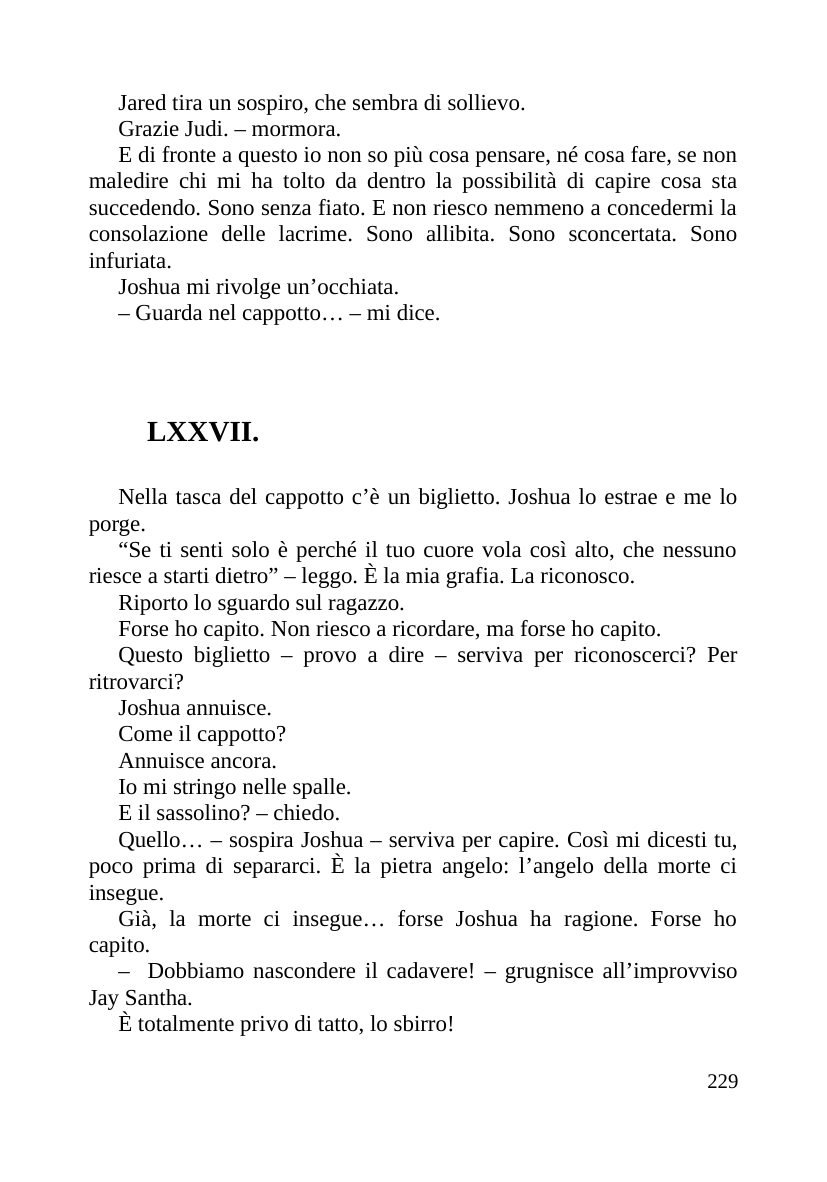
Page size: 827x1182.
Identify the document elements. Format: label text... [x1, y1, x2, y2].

text Riporto lo sguardo sul ragazzo. [88, 589, 738, 615]
text Joshua annuisce. [88, 694, 738, 720]
text Nella tasca del cappotto c’è un biglietto. Joshua lo estrae e me lo porge. [88, 483, 738, 536]
text Joshua mi rivolge un’occhiata. [88, 273, 738, 299]
text Annuisce ancora. [88, 747, 738, 773]
text Io mi stringo nelle spalle. [88, 773, 738, 799]
text E di fronte a questo io non so più cosa pensare, né cosa fare, se non maledire chi mi ha tolto da dentro la possibilità di capire cosa sta succedendo. Sono senza fiato. E non riesco nemmeno a concedermi la consolazione delle lacrime. Sono allibita. Sono sconcertata. Sono infuriata. [88, 141, 738, 273]
text Jared tira un sospiro, che sembra di sollievo. [88, 88, 738, 115]
text Forse ho capito. Non riesco a ricordare, ma forse ho capito. [88, 615, 738, 641]
text Grazie Judi. – mormora. [88, 115, 738, 141]
text – Guarda nel cappotto… – mi dice. [88, 299, 738, 326]
subtitle LXXVII. [88, 414, 738, 448]
text Quello… – sospira Joshua – serviva per capire. Così mi dicesti tu, poco prima di separarci. È la pietra angelo: l’angelo della morte ci insegue. [88, 826, 738, 905]
text Questo biglietto – provo a dire – serviva per riconoscerci? Per ritrovarci? [88, 641, 738, 694]
text Come il cappotto? [88, 720, 738, 747]
text “Se ti senti solo è perché il tuo cuore vola così alto, che nessuno riesce a starti dietro” – leggo. È la mia grafia. La riconosco. [88, 536, 738, 589]
text Già, la morte ci insegue… forse Joshua ha ragione. Forse ho capito. [88, 905, 738, 958]
text E il sassolino? – chiedo. [88, 799, 738, 826]
text È totalmente privo di tatto, lo sbirro! [88, 1010, 738, 1037]
text – Dobbiamo nascondere il cadavere! – grugnisce all’improvviso Jay Santha. [88, 958, 738, 1010]
